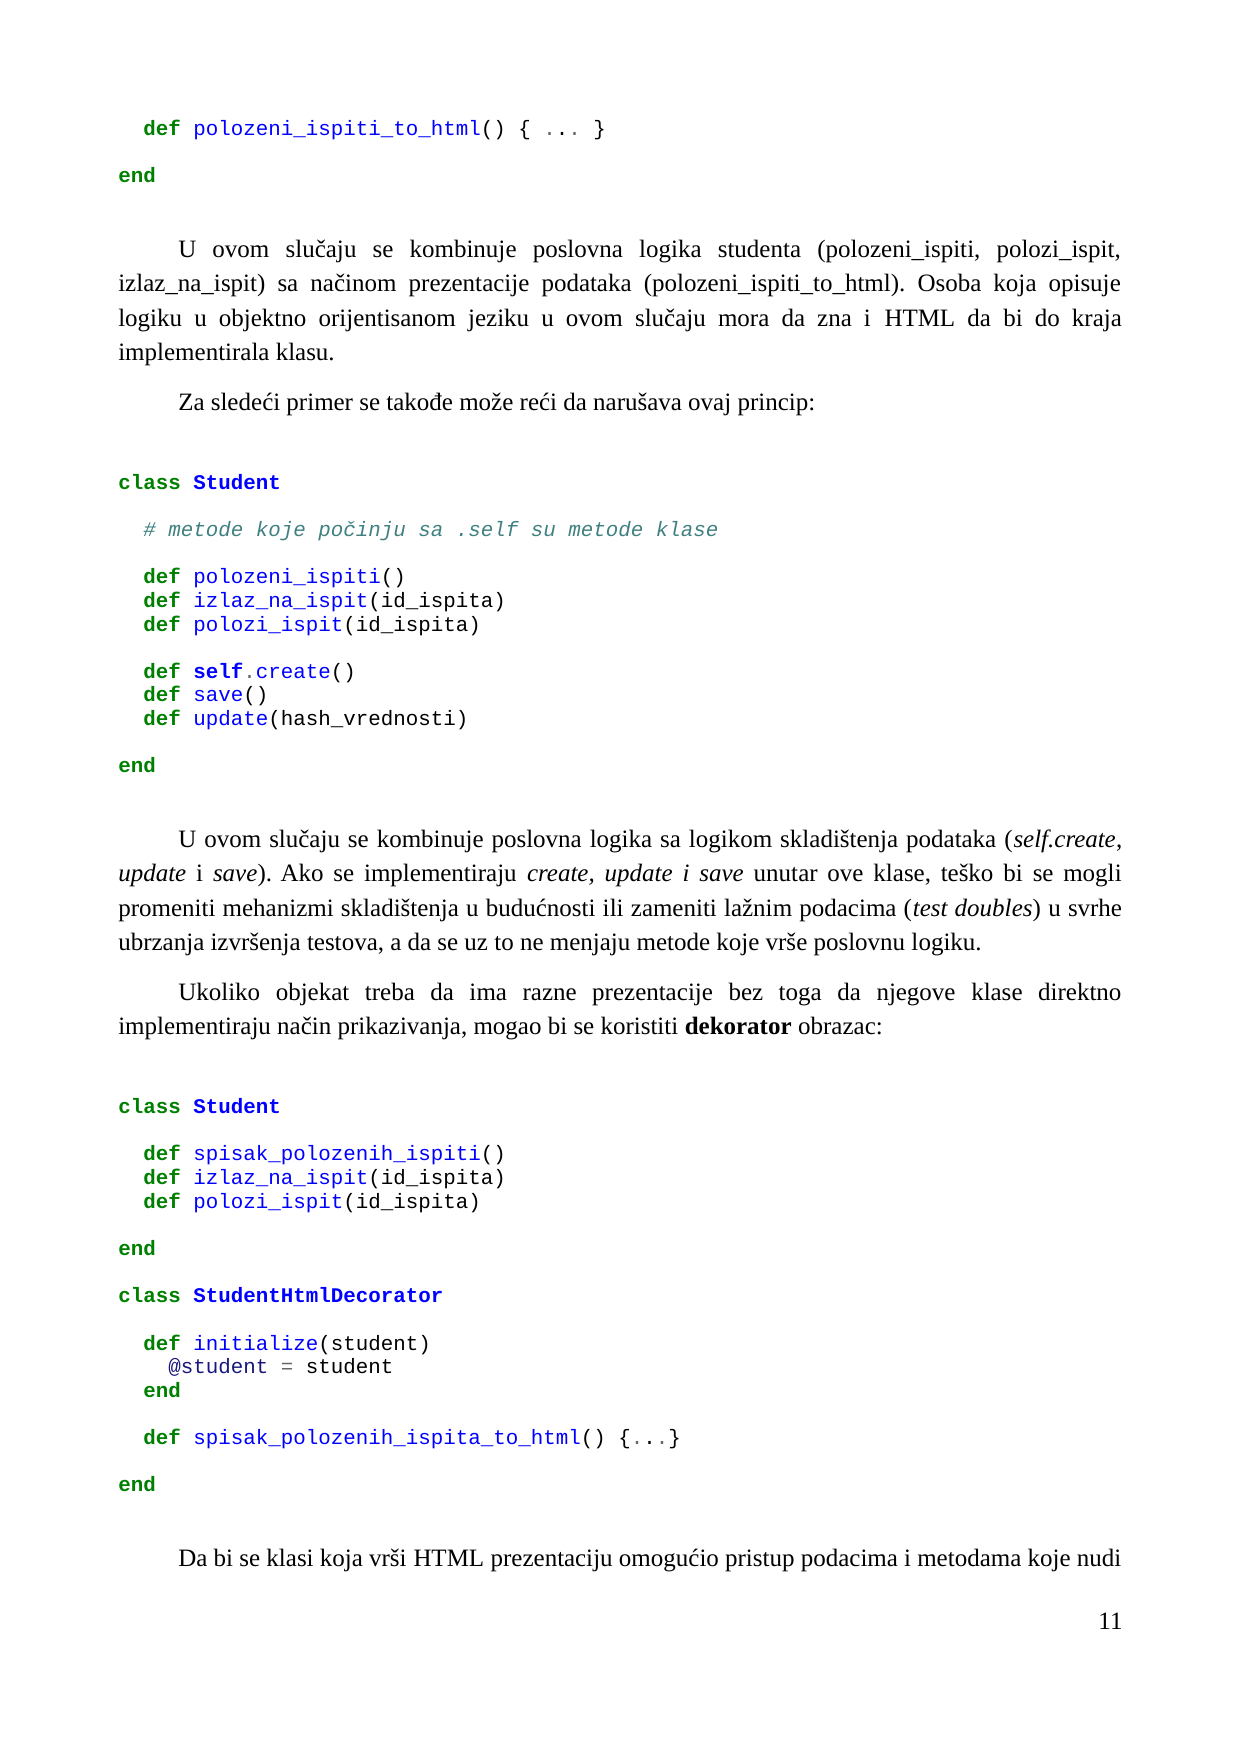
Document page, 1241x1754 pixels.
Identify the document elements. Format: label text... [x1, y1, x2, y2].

text def izlaz_na_ispit(id_ispita) [118, 590, 1122, 613]
text end [118, 165, 1122, 189]
text def spisak_polozenih_ispita_to_html() {...} [118, 1427, 1122, 1451]
text class Student [118, 1096, 1122, 1120]
text def polozeni_ispiti_to_html() { ... } [118, 118, 1122, 142]
text def update(hash_vrednosti) [118, 708, 1122, 732]
text class StudentHtmlDecorator [118, 1285, 1122, 1309]
text Za sledeći primer se takođe može reći da narušava ovaj princip: [118, 387, 1122, 415]
text end [118, 1380, 1122, 1403]
text Ukoliko objekat treba da ima razne prezentacije bez toga da njegove klase direktno implementiraju način prikazivanja, mogao bi se koristiti dekorator obrazac: [118, 977, 1122, 1040]
text def polozi_ispit(id_ispita) [118, 1191, 1122, 1214]
text def save() [118, 684, 1122, 708]
text class Student [118, 472, 1122, 495]
text end [118, 1474, 1122, 1498]
text U ovom slučaju se kombinuje poslovna logika studenta (polozeni_ispiti, polozi_ispit, izlaz_na_ispit) sa načinom prezentacije podataka (polozeni_ispiti_to_html). Osoba koja opisuje logiku u objektno orijentisanom jeziku u ovom slučaju mora da zna i HTML da bi do kraja implementirala klasu. [118, 234, 1122, 366]
text def polozeni_ispiti() [118, 566, 1122, 590]
text Da bi se klasi koja vrši HTML prezentaciju omogućio pristup podacima i metodama koje nudi [118, 1543, 1122, 1572]
text # metode koje počinju sa .self su metode klase [118, 519, 1122, 543]
text U ovom slučaju se kombinuje poslovna logika sa logikom skladištenja podataka (self.create, update i save). Ako se implementiraju create, update i save unutar ove klase, teško bi se mogli promeniti mehanizmi skladištenja u budućnosti ili zameniti lažnim podacima (test doubles) u svrhe ubrzanja izvršenja testova, a da se uz to ne menjaju metode koje vrše poslovnu logiku. [118, 824, 1122, 956]
text def polozi_ispit(id_ispita) [118, 613, 1122, 637]
text end [118, 755, 1122, 779]
text def spisak_polozenih_ispiti() [118, 1143, 1122, 1167]
text end [118, 1238, 1122, 1262]
text def izlaz_na_ispit(id_ispita) [118, 1167, 1122, 1191]
text def initialize(student) [118, 1333, 1122, 1356]
text @student = student [118, 1356, 1122, 1380]
text def self.create() [118, 661, 1122, 684]
